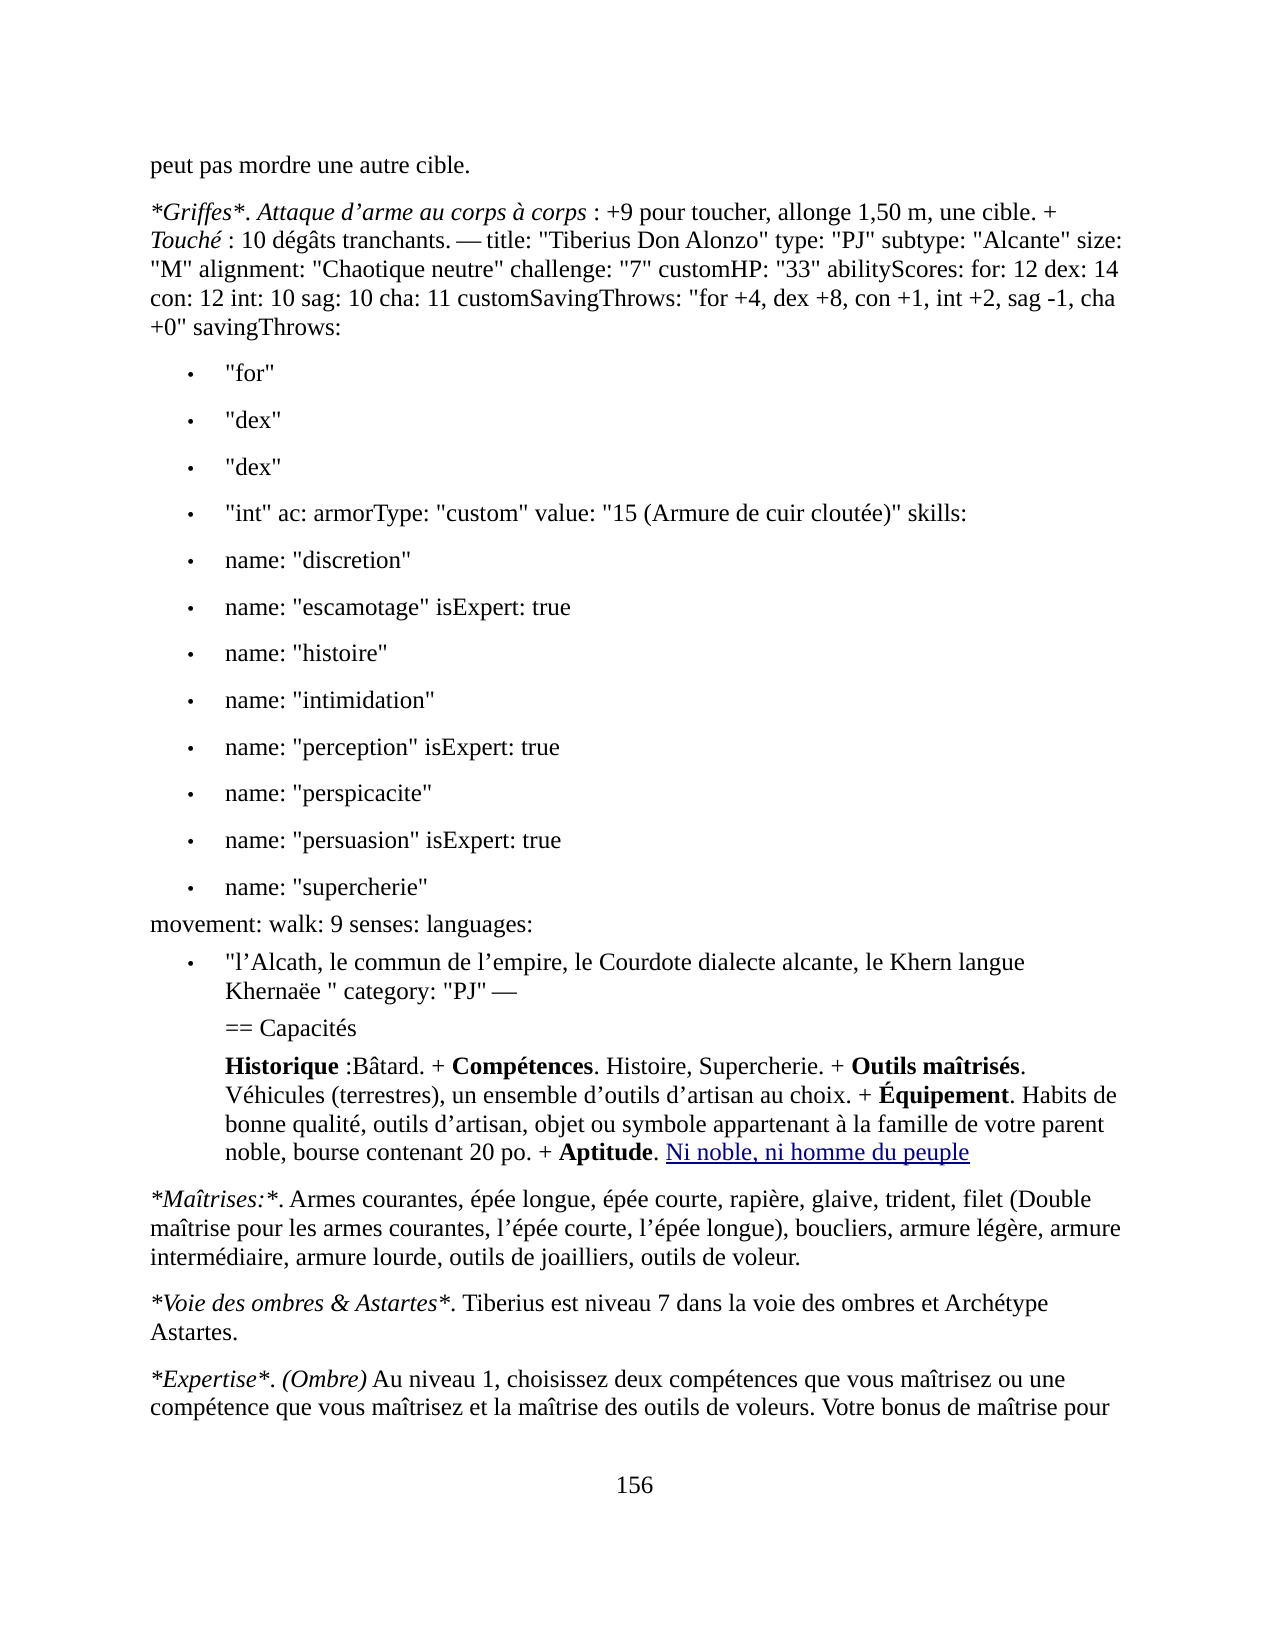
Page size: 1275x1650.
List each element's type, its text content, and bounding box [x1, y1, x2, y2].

list name: "supercherie" [187, 872, 1125, 900]
list name: "perception" isExpert: true [187, 732, 1125, 760]
list "int" ac: armorType: "custom" value: "15 (Armure de cuir cloutée)" skills: [187, 498, 1125, 527]
text *Expertise*. (Ombre) Au niveau 1, choisissez deux compétences que vous maîtrisez ou une compétence que vous maîtrisez et la maîtrise des outils de voleurs. Votre bonus de maîtrise pour [150, 1364, 1125, 1421]
text *Griffes*. Attaque d’arme au corps à corps : +9 pour toucher, allonge 1,50 m, une cible. + Touché : 10 dégâts tranchants. — title: "Tiberius Don Alonzo" type: "PJ" subtype: "Alcante" size: "M" alignment: "Chaotique neutre" challenge: "7" customHP: "33" abilityScores: for: 12 dex: 14 con: 12 int: 10 sag: 10 cha: 11 customSavingThrows: "for +4, dex +8, con +1, int +2, sag -1, cha +0" savingThrows: [150, 197, 1125, 340]
text movement: walk: 9 senses: languages: [150, 909, 1125, 938]
list "dex" [187, 405, 1125, 434]
list name: "persuasion" isExpert: true [187, 825, 1125, 854]
list Historique :Bâtard. + Compétences. Histoire, Supercherie. + Outils maîtrisés. Véhicules (terrestres), un ensemble d’outils d’artisan au choix. + Équipement. Habits de bonne qualité, outils d’artisan, objet ou symbole appartenant à la famille de votre parent noble, bourse contenant 20 po. + Aptitude. Ni noble, ni homme du peuple [187, 1051, 1125, 1166]
list "for" [187, 358, 1125, 387]
list name: "escamotage" isExpert: true [187, 592, 1125, 620]
text *Maîtrises:*. Armes courantes, épée longue, épée courte, rapière, glaive, trident, filet (Double maîtrise pour les armes courantes, l’épée courte, l’épée longue), boucliers, armure légère, armure intermédiaire, armure lourde, outils de joailliers, outils de voleur. [150, 1184, 1125, 1270]
list "l’Alcath, le commun de l’empire, le Courdote dialecte alcante, le Khern langue Khernaëe " category: "PJ" — [187, 947, 1125, 1004]
list == Capacités [187, 1013, 1125, 1042]
list "dex" [187, 452, 1125, 480]
list name: "perspicacite" [187, 778, 1125, 807]
text *Voie des ombres & Astartes*. Tiberius est niveau 7 dans la voie des ombres et Archétype Astartes. [150, 1288, 1125, 1346]
text peut pas mordre une autre cible. [150, 150, 1125, 179]
list name: "discretion" [187, 545, 1125, 574]
list name: "histoire" [187, 638, 1125, 667]
list name: "intimidation" [187, 685, 1125, 714]
